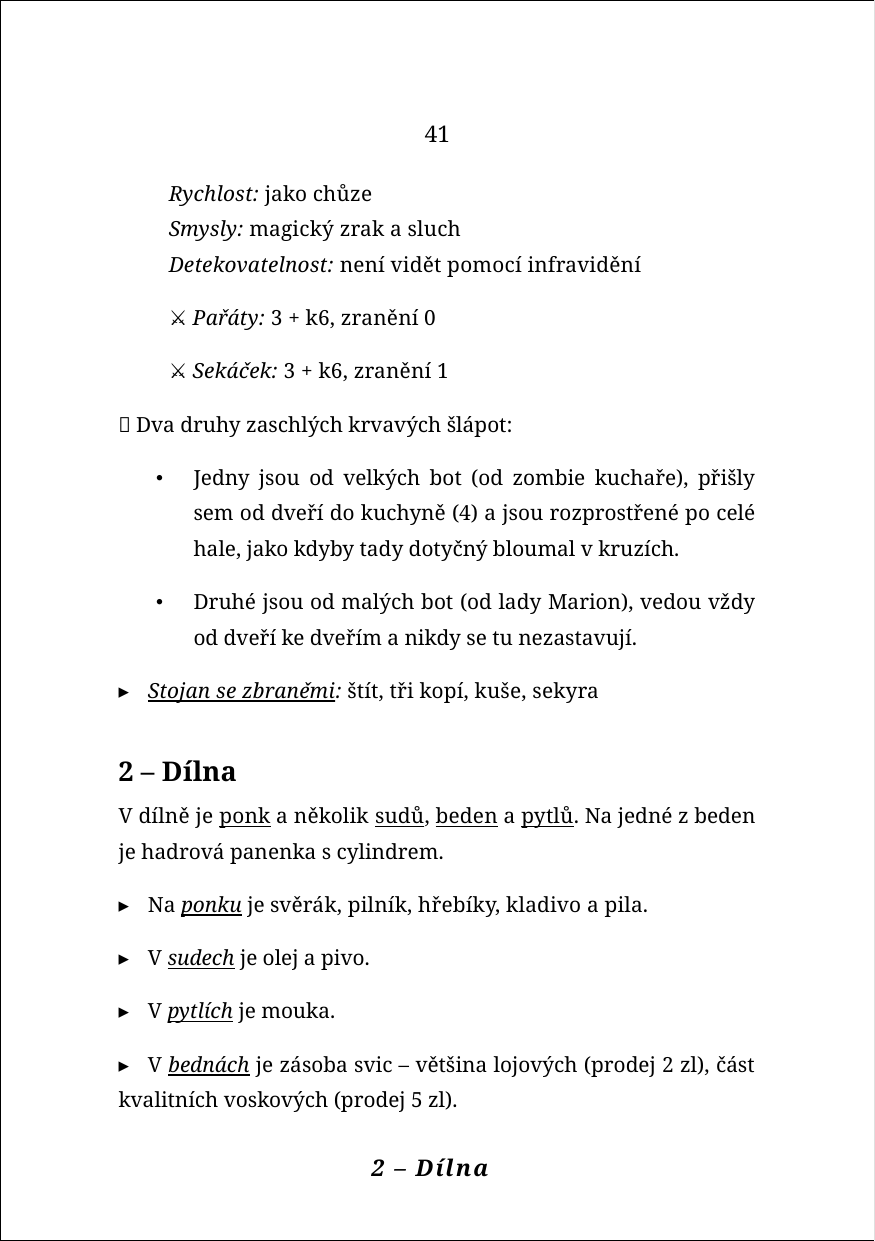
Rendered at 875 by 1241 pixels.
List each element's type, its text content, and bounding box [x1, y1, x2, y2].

text Detekovatelnost: není vidět pomocí infravidění [168, 250, 756, 278]
list Jedny jsou od velkých bot (od zombie kuchaře), přišly sem od dveří do kuchyně (4) a jsou rozprostřené po celé hale, jako kdyby tady dotyčný bloumal v kruzích. [156, 463, 756, 562]
text ▸ V pytlích je mouka. [118, 997, 756, 1025]
subtitle 2 – Dílna [118, 753, 756, 790]
list Druhé jsou od malých bot (od lady Marion), vedou vždy od dveří ke dveřím a nikdy se tu nezastavují. [156, 587, 756, 651]
text 👣 Dva druhy zaschlých krvavých šlápot: [118, 410, 756, 438]
text ▸ V bednách je zásoba svic – většina lojových (prodej 2 zl), část kvalitních voskových (prodej 5 zl). [118, 1050, 756, 1114]
text ▸ Stojan se zbraněmi: štít, tři kopí, kuše, sekyra [118, 676, 756, 704]
text ▸ Na ponku je svěrák, pilník, hřebíky, kladivo a pila. [118, 890, 756, 919]
text Rychlost: jako chůze [168, 179, 756, 207]
text ▸ V sudech je olej a pivo. [118, 943, 756, 972]
text ⚔ Sekáček: 3 + k6, zranění 1 [168, 356, 756, 385]
text Smysly: magický zrak a sluch [168, 214, 756, 243]
text V dílně je ponk a několik sudů, beden a pytlů. Na jedné z beden je hadrová panenka s cylindrem. [118, 801, 756, 865]
text ⚔ Pařáty: 3 + k6, zranění 0 [168, 303, 756, 332]
